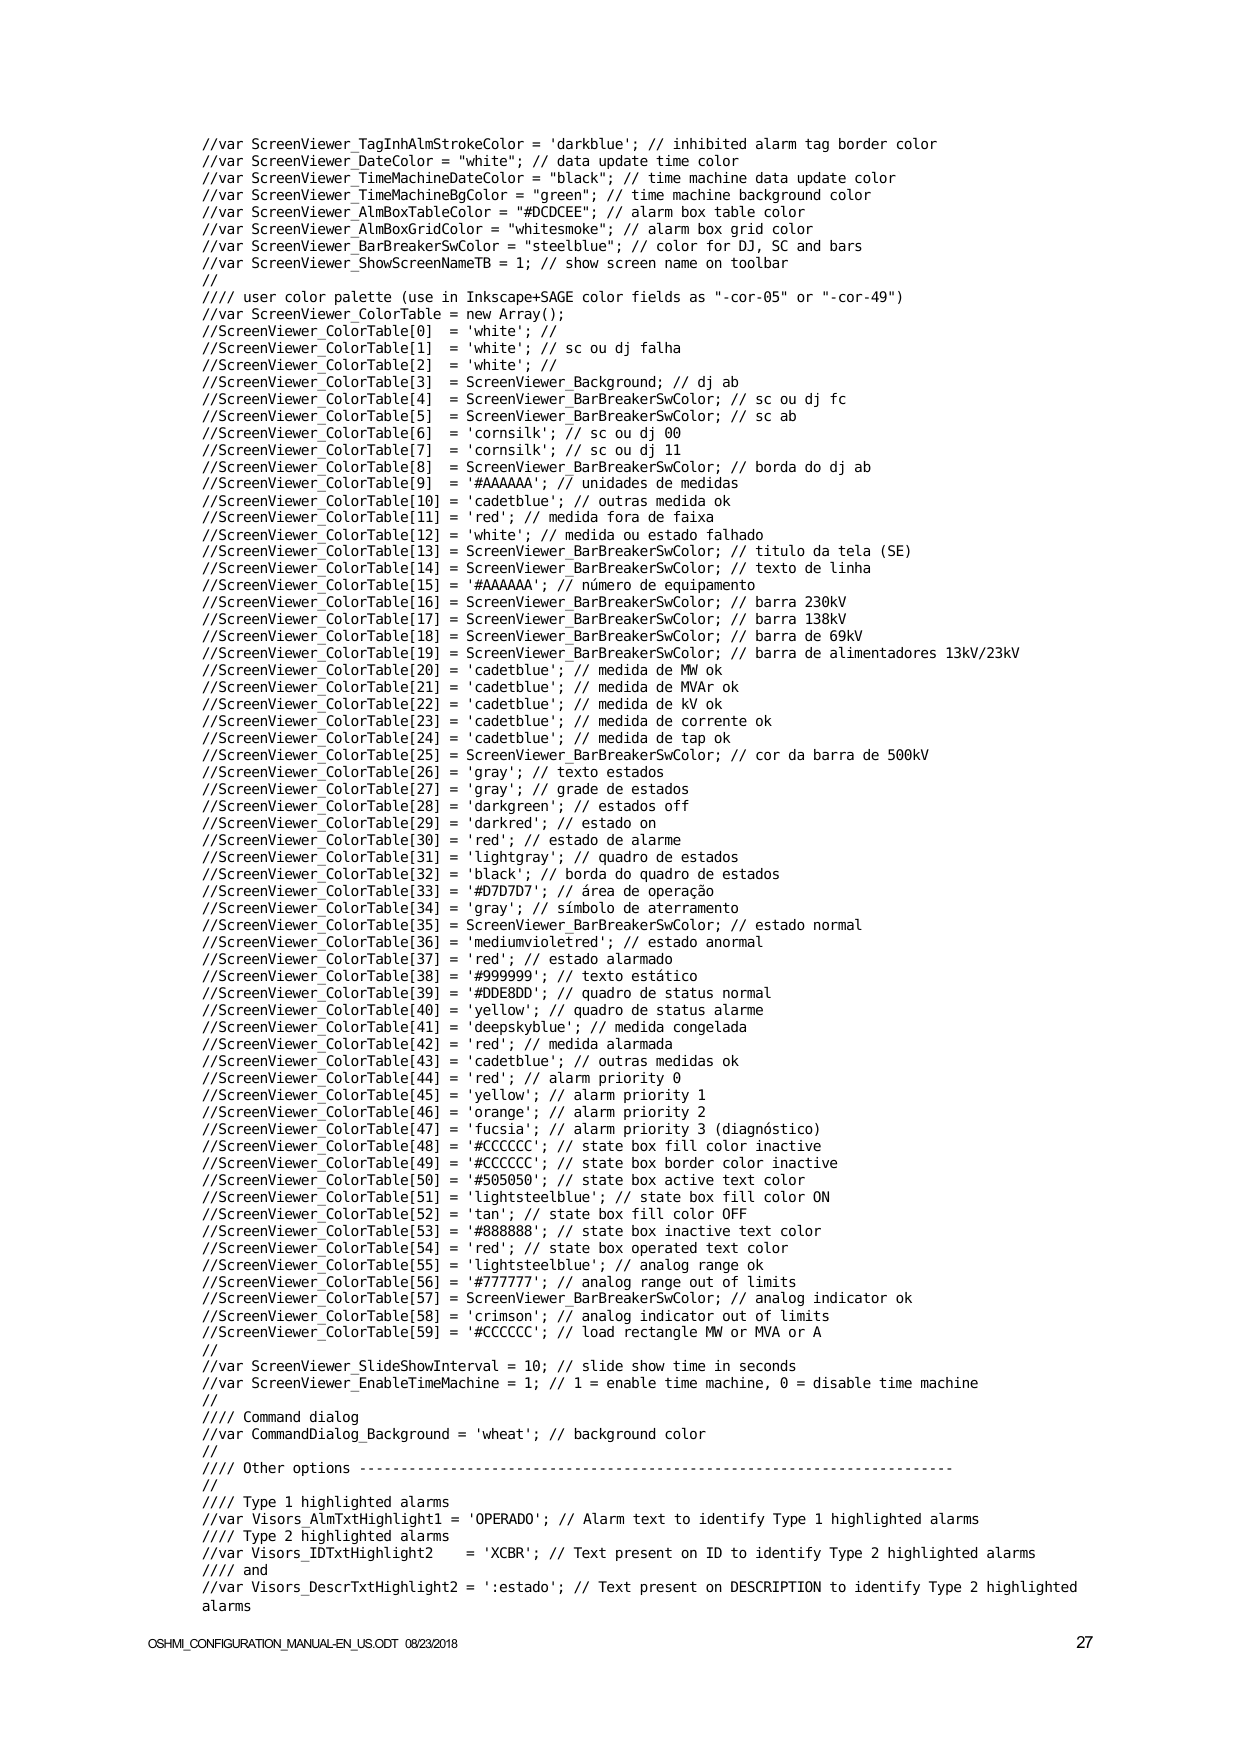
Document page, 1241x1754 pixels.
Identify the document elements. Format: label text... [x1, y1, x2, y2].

text //ScreenViewer_ColorTable[5] = ScreenViewer_BarBreakerSwColor; // sc ab [202, 407, 1093, 424]
text //ScreenViewer_ColorTable[58] = 'crimson'; // analog indicator out of limits [202, 1307, 1093, 1324]
text //ScreenViewer_ColorTable[50] = '#505050'; // state box active text color [202, 1172, 1093, 1188]
text // [202, 1477, 1093, 1494]
text //var ScreenViewer_AlmBoxTableColor = "#DCDCEE"; // alarm box table color [202, 204, 1093, 221]
text //ScreenViewer_ColorTable[13] = ScreenViewer_BarBreakerSwColor; // titulo da tela (SE) [202, 543, 1093, 560]
text //ScreenViewer_ColorTable[36] = 'mediumvioletred'; // estado anormal [202, 934, 1093, 951]
text //ScreenViewer_ColorTable[57] = ScreenViewer_BarBreakerSwColor; // analog indicator ok [202, 1290, 1093, 1307]
text //ScreenViewer_ColorTable[44] = 'red'; // alarm priority 0 [202, 1070, 1093, 1087]
text //ScreenViewer_ColorTable[1] = 'white'; // sc ou dj falha [202, 339, 1093, 357]
text //ScreenViewer_ColorTable[38] = '#999999'; // texto estático [202, 968, 1093, 985]
text //ScreenViewer_ColorTable[40] = 'yellow'; // quadro de status alarme [202, 1002, 1093, 1019]
text //ScreenViewer_ColorTable[14] = ScreenViewer_BarBreakerSwColor; // texto de linha [202, 560, 1093, 577]
text //// Other options ------------------------------------------------------------------------ [202, 1460, 1093, 1477]
text //ScreenViewer_ColorTable[31] = 'lightgray'; // quadro de estados [202, 849, 1093, 866]
text //ScreenViewer_ColorTable[41] = 'deepskyblue'; // medida congelada [202, 1019, 1093, 1036]
text //ScreenViewer_ColorTable[2] = 'white'; // [202, 357, 1093, 373]
text //ScreenViewer_ColorTable[24] = 'cadetblue'; // medida de tap ok [202, 730, 1093, 747]
text //var CommandDialog_Background = 'wheat'; // background color [202, 1426, 1093, 1443]
text //ScreenViewer_ColorTable[12] = 'white'; // medida ou estado falhado [202, 526, 1093, 543]
text //ScreenViewer_ColorTable[56] = '#777777'; // analog range out of limits [202, 1273, 1093, 1290]
text //ScreenViewer_ColorTable[26] = 'gray'; // texto estados [202, 764, 1093, 781]
text // [202, 1443, 1093, 1460]
text // [202, 272, 1093, 289]
text //ScreenViewer_ColorTable[37] = 'red'; // estado alarmado [202, 951, 1093, 968]
text //// user color palette (use in Inkscape+SAGE color fields as "-cor-05" or "-cor-49") [202, 289, 1093, 306]
text //var ScreenViewer_TagInhAlmStrokeColor = 'darkblue'; // inhibited alarm tag border color [202, 136, 1093, 153]
text //ScreenViewer_ColorTable[46] = 'orange'; // alarm priority 2 [202, 1104, 1093, 1121]
text //// Type 2 highlighted alarms [202, 1528, 1093, 1545]
text //ScreenViewer_ColorTable[27] = 'gray'; // grade de estados [202, 781, 1093, 798]
text //ScreenViewer_ColorTable[15] = '#AAAAAA'; // número de equipamento [202, 577, 1093, 594]
text //// Type 1 highlighted alarms [202, 1494, 1093, 1511]
text //ScreenViewer_ColorTable[23] = 'cadetblue'; // medida de corrente ok [202, 713, 1093, 730]
text //ScreenViewer_ColorTable[59] = '#CCCCCC'; // load rectangle MW or MVA or A [202, 1324, 1093, 1341]
text //var ScreenViewer_ColorTable = new Array(); [202, 306, 1093, 323]
text //var ScreenViewer_TimeMachineBgColor = "green"; // time machine background color [202, 187, 1093, 204]
text //ScreenViewer_ColorTable[33] = '#D7D7D7'; // área de operação [202, 883, 1093, 900]
text //ScreenViewer_ColorTable[55] = 'lightsteelblue'; // analog range ok [202, 1256, 1093, 1273]
text //ScreenViewer_ColorTable[34] = 'gray'; // símbolo de aterramento [202, 900, 1093, 917]
text //ScreenViewer_ColorTable[53] = '#888888'; // state box inactive text color [202, 1222, 1093, 1239]
text //ScreenViewer_ColorTable[3] = ScreenViewer_Background; // dj ab [202, 373, 1093, 391]
text //ScreenViewer_ColorTable[49] = '#CCCCCC'; // state box border color inactive [202, 1154, 1093, 1172]
text //ScreenViewer_ColorTable[16] = ScreenViewer_BarBreakerSwColor; // barra 230kV [202, 594, 1093, 611]
text //ScreenViewer_ColorTable[19] = ScreenViewer_BarBreakerSwColor; // barra de alimentadores 13kV/23kV [202, 645, 1093, 662]
text //ScreenViewer_ColorTable[29] = 'darkred'; // estado on [202, 815, 1093, 832]
text //var ScreenViewer_EnableTimeMachine = 1; // 1 = enable time machine, 0 = disable time machine [202, 1375, 1093, 1392]
text //ScreenViewer_ColorTable[11] = 'red'; // medida fora de faixa [202, 509, 1093, 526]
text //ScreenViewer_ColorTable[20] = 'cadetblue'; // medida de MW ok [202, 662, 1093, 679]
text //var ScreenViewer_ShowScreenNameTB = 1; // show screen name on toolbar [202, 255, 1093, 272]
text //ScreenViewer_ColorTable[54] = 'red'; // state box operated text color [202, 1239, 1093, 1256]
text //ScreenViewer_ColorTable[9] = '#AAAAAA'; // unidades de medidas [202, 475, 1093, 492]
text //// Command dialog [202, 1409, 1093, 1426]
text //ScreenViewer_ColorTable[32] = 'black'; // borda do quadro de estados [202, 866, 1093, 883]
text //ScreenViewer_ColorTable[39] = '#DDE8DD'; // quadro de status normal [202, 985, 1093, 1002]
text //var ScreenViewer_TimeMachineDateColor = "black"; // time machine data update color [202, 170, 1093, 187]
text //ScreenViewer_ColorTable[17] = ScreenViewer_BarBreakerSwColor; // barra 138kV [202, 611, 1093, 628]
text //ScreenViewer_ColorTable[47] = 'fucsia'; // alarm priority 3 (diagnóstico) [202, 1121, 1093, 1138]
text //var ScreenViewer_BarBreakerSwColor = "steelblue"; // color for DJ, SC and bars [202, 238, 1093, 255]
text //var Visors_IDTxtHighlight2 = 'XCBR'; // Text present on ID to identify Type 2 highlighted alarms [202, 1545, 1093, 1562]
text //ScreenViewer_ColorTable[4] = ScreenViewer_BarBreakerSwColor; // sc ou dj fc [202, 391, 1093, 407]
text //var ScreenViewer_DateColor = "white"; // data update time color [202, 153, 1093, 170]
text //ScreenViewer_ColorTable[6] = 'cornsilk'; // sc ou dj 00 [202, 424, 1093, 441]
text //ScreenViewer_ColorTable[28] = 'darkgreen'; // estados off [202, 798, 1093, 815]
text //// and [202, 1562, 1093, 1579]
text //var ScreenViewer_SlideShowInterval = 10; // slide show time in seconds [202, 1358, 1093, 1375]
text //ScreenViewer_ColorTable[45] = 'yellow'; // alarm priority 1 [202, 1087, 1093, 1104]
text //ScreenViewer_ColorTable[21] = 'cadetblue'; // medida de MVAr ok [202, 679, 1093, 696]
text //var ScreenViewer_AlmBoxGridColor = "whitesmoke"; // alarm box grid color [202, 221, 1093, 238]
text //ScreenViewer_ColorTable[10] = 'cadetblue'; // outras medida ok [202, 492, 1093, 509]
text //var Visors_DescrTxtHighlight2 = ':estado'; // Text present on DESCRIPTION to identify Type 2 highlighted alarms [202, 1579, 1093, 1615]
text //ScreenViewer_ColorTable[48] = '#CCCCCC'; // state box fill color inactive [202, 1138, 1093, 1154]
text //ScreenViewer_ColorTable[0] = 'white'; // [202, 323, 1093, 339]
text //ScreenViewer_ColorTable[7] = 'cornsilk'; // sc ou dj 11 [202, 441, 1093, 458]
text // [202, 1341, 1093, 1358]
text //ScreenViewer_ColorTable[35] = ScreenViewer_BarBreakerSwColor; // estado normal [202, 917, 1093, 934]
text //ScreenViewer_ColorTable[42] = 'red'; // medida alarmada [202, 1036, 1093, 1053]
text //ScreenViewer_ColorTable[51] = 'lightsteelblue'; // state box fill color ON [202, 1188, 1093, 1206]
text //ScreenViewer_ColorTable[18] = ScreenViewer_BarBreakerSwColor; // barra de 69kV [202, 628, 1093, 645]
text //ScreenViewer_ColorTable[22] = 'cadetblue'; // medida de kV ok [202, 696, 1093, 713]
text //ScreenViewer_ColorTable[25] = ScreenViewer_BarBreakerSwColor; // cor da barra de 500kV [202, 747, 1093, 764]
text //ScreenViewer_ColorTable[52] = 'tan'; // state box fill color OFF [202, 1206, 1093, 1222]
text //ScreenViewer_ColorTable[8] = ScreenViewer_BarBreakerSwColor; // borda do dj ab [202, 458, 1093, 475]
text //var Visors_AlmTxtHighlight1 = 'OPERADO'; // Alarm text to identify Type 1 highlighted alarms [202, 1511, 1093, 1528]
text //ScreenViewer_ColorTable[43] = 'cadetblue'; // outras medidas ok [202, 1053, 1093, 1070]
text //ScreenViewer_ColorTable[30] = 'red'; // estado de alarme [202, 832, 1093, 849]
text // [202, 1392, 1093, 1409]
